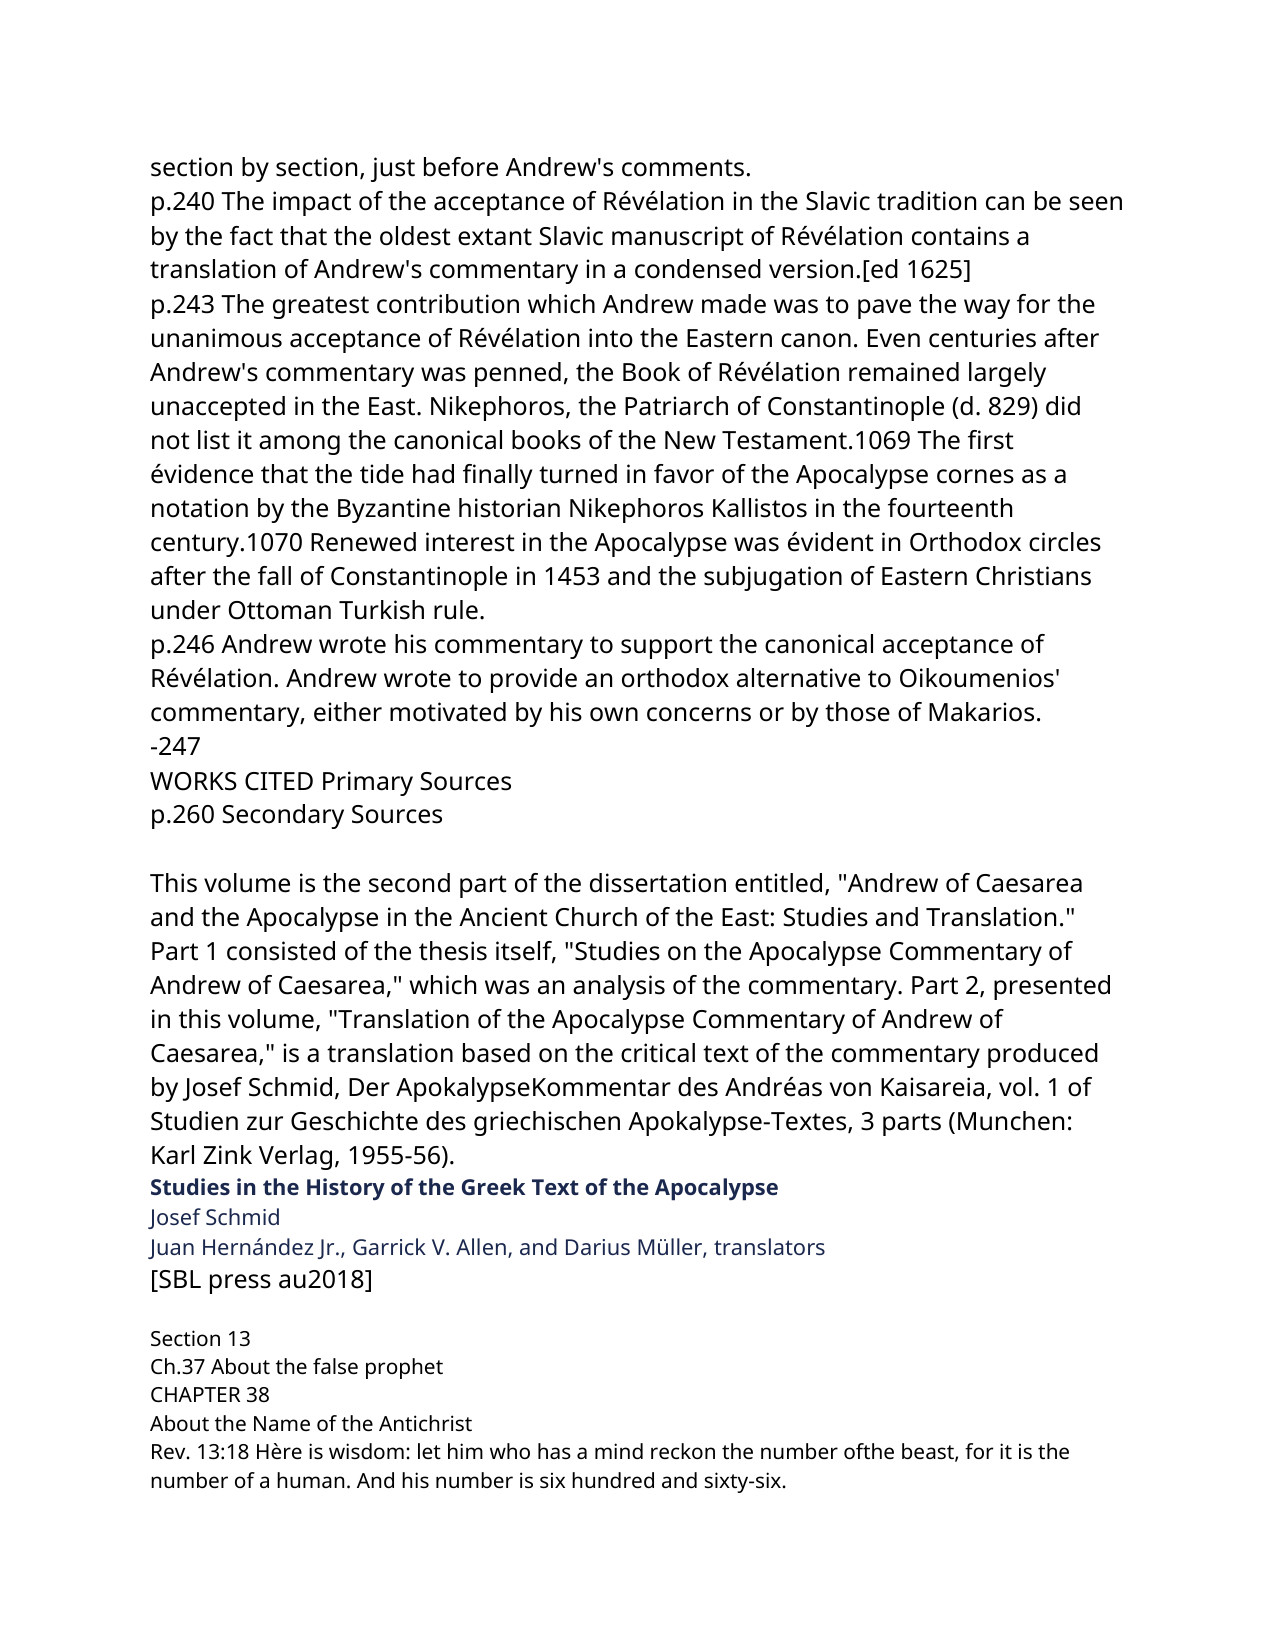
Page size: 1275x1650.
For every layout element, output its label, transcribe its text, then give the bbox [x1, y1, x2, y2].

text Ch.37 About the false prophet [150, 1352, 1125, 1381]
text [SBL press au2018] [150, 1261, 1125, 1295]
text CHAPTER 38 [150, 1381, 1125, 1409]
text Studies in the History of the Greek Text of the Apocalypse [150, 1172, 1125, 1202]
text WORKS CITED Primary Sources [150, 763, 1125, 797]
text -247 [150, 729, 1125, 763]
text p.260 Secondary Sources [150, 797, 1125, 831]
text section by section, just before Andrew's comments. [150, 150, 1125, 184]
text About the Name of the Antichrist [150, 1409, 1125, 1437]
text Section 13 [150, 1324, 1125, 1352]
text This volume is the second part of the dissertation entitled, "Andrew of Caesarea and the Apocalypse in the Ancient Church of the East: Studies and Translation." Part 1 consisted of the thesis itself, "Studies on the Apocalypse Commentary of Andrew of Caesarea," which was an analysis of the commentary. Part 2, presented in this volume, "Translation of the Apocalypse Commentary of Andrew of Caesarea," is a translation based on the critical text of the commentary produced by Josef Schmid, Der ApokalypseKommentar des Andréas von Kaisareia, vol. 1 of Studien zur Geschichte des griechischen Apokalypse-Textes, 3 parts (Munchen: Karl Zink Verlag, 1955-56). [150, 865, 1125, 1172]
text p.240 The impact of the acceptance of Révélation in the Slavic tradition can be seen by the fact that the oldest extant Slavic manuscript of Révélation contains a translation of Andrew's commentary in a condensed version.[ed 1625] [150, 184, 1125, 286]
text Rev. 13:18 Hère is wisdom: let him who has a mind reckon the number ofthe beast, for it is the number of a human. And his number is six hundred and sixty-six. [150, 1437, 1125, 1494]
text Josef Schmid [150, 1202, 1125, 1231]
text Juan Hernández Jr., Garrick V. Allen, and Darius Müller, translators [150, 1231, 1125, 1261]
text p.246 Andrew wrote his commentary to support the canonical acceptance of Révélation. Andrew wrote to provide an orthodox alternative to Oikoumenios' commentary, either motivated by his own concerns or by those of Makarios. [150, 627, 1125, 729]
text p.243 The greatest contribution which Andrew made was to pave the way for the unanimous acceptance of Révélation into the Eastern canon. Even centuries after Andrew's commentary was penned, the Book of Révélation remained largely unaccepted in the East. Nikephoros, the Patriarch of Constantinople (d. 829) did not list it among the canonical books of the New Testament.1069 The first évidence that the tide had finally turned in favor of the Apocalypse cornes as a notation by the Byzantine historian Nikephoros Kallistos in the fourteenth century.1070 Renewed interest in the Apocalypse was évident in Orthodox circles after the fall of Constantinople in 1453 and the subjugation of Eastern Christians under Ottoman Turkish rule. [150, 286, 1125, 627]
